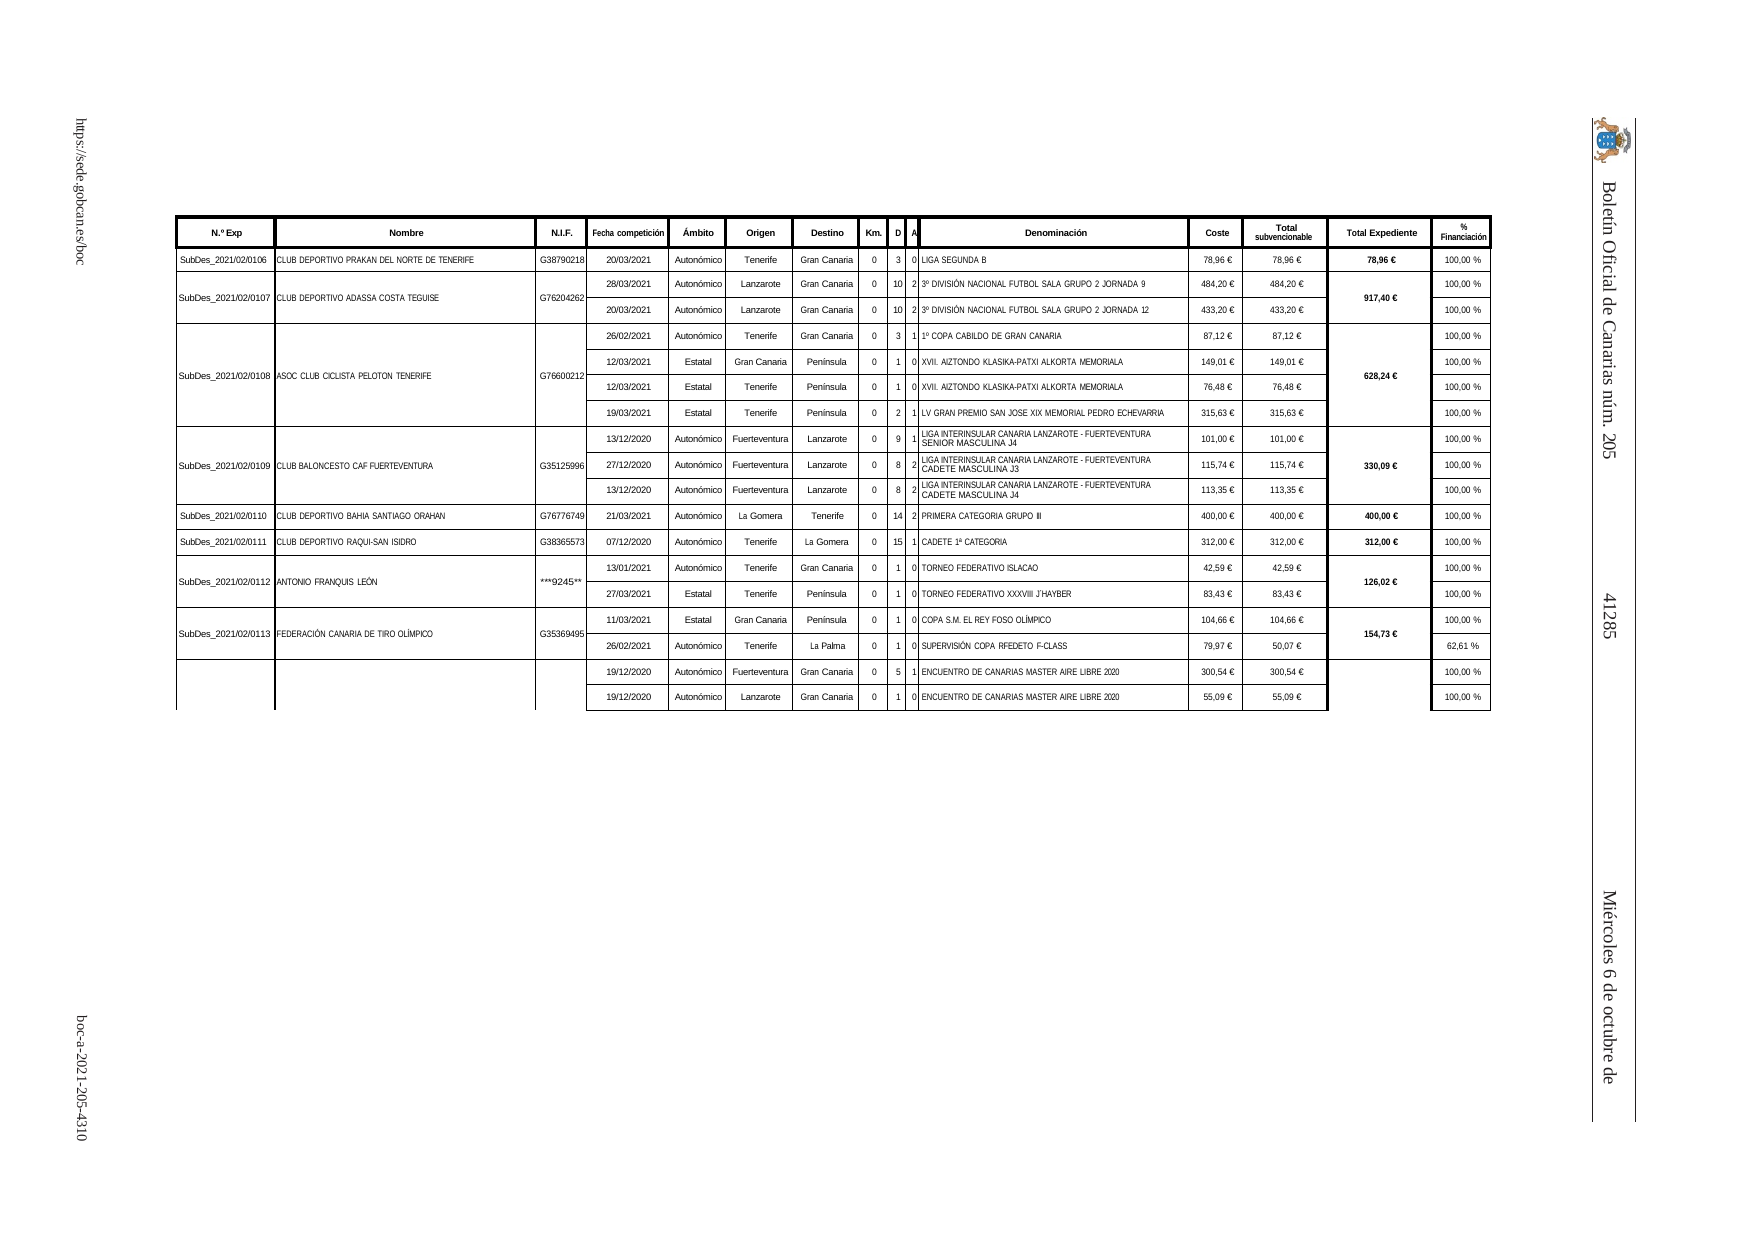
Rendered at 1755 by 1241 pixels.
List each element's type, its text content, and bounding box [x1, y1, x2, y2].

table_cell 19/12/2020 [587, 685, 668, 710]
table_cell 1 [888, 685, 905, 710]
table_cell Península [793, 582, 858, 607]
table_cell Gran Canaria [793, 324, 858, 348]
table_cell 55,09 € [1189, 685, 1242, 710]
table_cell 115,74 € [1189, 453, 1242, 478]
table_cell Autonómico [669, 298, 725, 323]
table_header Nombre [277, 219, 534, 246]
table_cell La Gomera [726, 505, 792, 529]
table_cell 0 [906, 634, 918, 658]
table_cell 0 [859, 401, 887, 426]
table_cell Lanzarote [793, 479, 858, 503]
table_cell Autonómico [669, 324, 725, 348]
table_cell 1 [906, 324, 918, 348]
table_cell 2 [906, 272, 918, 297]
table_cell 154,73 € [1329, 608, 1430, 658]
table_cell 0 [859, 298, 887, 323]
table_cell Autonómico [669, 453, 725, 478]
table_cell TORNEO FEDERATIVO ISLACAO [919, 556, 1188, 581]
table_cell Tenerife [726, 249, 792, 271]
table_cell 100,00 % [1433, 660, 1490, 684]
table_cell 0 [859, 272, 887, 297]
table_cell 400,00 € [1189, 505, 1242, 529]
table_cell 14 [888, 505, 905, 529]
table_cell 12/03/2021 [587, 375, 668, 400]
table_cell ENCUENTRO DE CANARIAS MASTER AIRE LIBRE 2020 [919, 660, 1188, 684]
table_cell LIGA SEGUNDA B [919, 249, 1188, 271]
table_cell Península [793, 608, 858, 633]
table_cell G35369495 [536, 608, 586, 658]
table_cell 0 [859, 479, 887, 503]
table_cell ASOC CLUB CICLISTA PELOTON TENERIFE [276, 324, 535, 426]
table_cell LV GRAN PREMIO SAN JOSE XIX MEMORIAL PEDRO ECHEVARRIA [919, 401, 1188, 426]
table_cell Península [793, 350, 858, 374]
table_cell Fuerteventura [726, 660, 792, 684]
table_cell G76600212 [536, 324, 586, 426]
table_cell Fuerteventura [726, 453, 792, 478]
table_cell 300,54 € [1189, 660, 1242, 684]
table_cell Lanzarote [793, 427, 858, 452]
table_cell 484,20 € [1189, 272, 1242, 297]
table_cell 0 [859, 634, 887, 658]
table_cell SubDes_2021/02/0110 [177, 505, 274, 529]
table_cell 2 [906, 298, 918, 323]
table_cell 1 [888, 375, 905, 400]
table_header Km. [860, 219, 886, 246]
table_cell 78,96 € [1329, 249, 1430, 271]
table_header A [907, 219, 917, 246]
table_cell G76204262 [536, 272, 586, 323]
table_cell 315,63 € [1243, 401, 1326, 426]
table_cell 1 [888, 634, 905, 658]
table_cell 1 [906, 401, 918, 426]
table_cell Tenerife [726, 530, 792, 555]
table_cell 50,07 € [1243, 634, 1326, 658]
table_header Fecha competición [588, 219, 667, 246]
table_cell 11/03/2021 [587, 608, 668, 633]
text https://sede.gobcan.es/boc [73, 118, 90, 273]
table_cell 484,20 € [1243, 272, 1326, 297]
table_cell 0 [906, 685, 918, 710]
table_cell 78,96 € [1243, 249, 1326, 271]
table_cell Tenerife [726, 401, 792, 426]
table_cell 0 [859, 608, 887, 633]
table_cell 13/12/2020 [587, 479, 668, 503]
table_cell 100,00 % [1433, 427, 1490, 452]
table_cell Autonómico [669, 660, 725, 684]
table_cell 8 [888, 479, 905, 503]
table_cell Fuerteventura [726, 479, 792, 503]
table_cell Gran Canaria [793, 685, 858, 710]
table_cell 100,00 % [1433, 249, 1490, 271]
table_cell 149,01 € [1189, 350, 1242, 374]
table_cell [276, 660, 535, 710]
table_cell CLUB BALONCESTO CAF FUERTEVENTURA [276, 427, 535, 503]
table_cell 0 [859, 249, 887, 271]
table_cell 0 [859, 582, 887, 607]
table_cell Autonómico [669, 530, 725, 555]
table_cell 07/12/2020 [587, 530, 668, 555]
table_cell 0 [859, 685, 887, 710]
table_cell 100,00 % [1433, 375, 1490, 400]
table_cell Gran Canaria [793, 249, 858, 271]
table_cell SubDes_2021/02/0111 [177, 530, 274, 555]
table_cell SubDes_2021/02/0113 [177, 608, 274, 658]
table_cell 3º DIVISIÓN NACIONAL FUTBOL SALA GRUPO 2 JORNADA 12 [919, 298, 1188, 323]
table_cell 100,00 % [1433, 350, 1490, 374]
table_cell ANTONIO FRANQUIS LEÓN [276, 556, 535, 607]
table_cell Autonómico [669, 634, 725, 658]
table_cell 149,01 € [1243, 350, 1326, 374]
table_cell La Gomera [793, 530, 858, 555]
table_cell 19/03/2021 [587, 401, 668, 426]
table_cell CLUB DEPORTIVO PRAKAN DEL NORTE DE TENERIFE [276, 249, 535, 271]
table_cell LIGA INTERINSULAR CANARIA LANZAROTE - FUERTEVENTURA SENIOR MASCULINA J4 [919, 427, 1188, 452]
table_cell 100,00 % [1433, 272, 1490, 297]
table_cell FEDERACIÓN CANARIA DE TIRO OLÍMPICO [276, 608, 535, 658]
table_cell 101,00 € [1189, 427, 1242, 452]
table_cell 0 [906, 375, 918, 400]
table_cell Lanzarote [726, 272, 792, 297]
table_cell 330,09 € [1329, 427, 1430, 503]
table_header N.º Exp [178, 219, 273, 246]
table_cell Estatal [669, 401, 725, 426]
table_cell 100,00 % [1433, 608, 1490, 633]
table_cell 27/03/2021 [587, 582, 668, 607]
table_cell Península [793, 375, 858, 400]
table_header N.I.F. [537, 219, 585, 246]
table_cell 300,54 € [1243, 660, 1326, 684]
table_cell 42,59 € [1243, 556, 1326, 581]
table_cell 62,61 % [1433, 634, 1490, 658]
table_cell 26/02/2021 [587, 634, 668, 658]
table_cell Tenerife [726, 375, 792, 400]
table_cell G38365573 [536, 530, 586, 555]
table_cell Estatal [669, 608, 725, 633]
table_cell Autonómico [669, 249, 725, 271]
table_cell 917,40 € [1329, 272, 1430, 323]
table_cell 55,09 € [1243, 685, 1326, 710]
table_cell Tenerife [793, 505, 858, 529]
table_cell 3 [888, 249, 905, 271]
table_cell 1 [888, 556, 905, 581]
table_cell 76,48 € [1243, 375, 1326, 400]
table_cell 312,00 € [1189, 530, 1242, 555]
table_cell Estatal [669, 582, 725, 607]
table_cell 28/03/2021 [587, 272, 668, 297]
table_cell 0 [859, 324, 887, 348]
table_cell 126,02 € [1329, 556, 1430, 607]
table_cell 100,00 % [1433, 685, 1490, 710]
table_cell 104,66 € [1243, 608, 1326, 633]
table_cell 87,12 € [1189, 324, 1242, 348]
table_cell 1 [906, 427, 918, 452]
table_cell 312,00 € [1329, 530, 1430, 555]
table_cell 100,00 % [1433, 505, 1490, 529]
table_cell 10 [888, 272, 905, 297]
table_cell 0 [859, 505, 887, 529]
table_cell Autonómico [669, 556, 725, 581]
table_cell 312,00 € [1243, 530, 1326, 555]
table_cell 115,74 € [1243, 453, 1326, 478]
table_cell 3 [888, 324, 905, 348]
table_cell 100,00 % [1433, 530, 1490, 555]
table_cell 0 [906, 608, 918, 633]
table_cell 1º COPA CABILDO DE GRAN CANARIA [919, 324, 1188, 348]
table_cell XVII. AIZTONDO KLASIKA-PATXI ALKORTA MEMORIALA [919, 350, 1188, 374]
table_cell 100,00 % [1433, 401, 1490, 426]
table_cell Lanzarote [726, 685, 792, 710]
table_cell Autonómico [669, 272, 725, 297]
table_cell CLUB DEPORTIVO ADASSA COSTA TEGUISE [276, 272, 535, 323]
table_cell 76,48 € [1189, 375, 1242, 400]
table_cell CLUB DEPORTIVO BAHIA SANTIAGO ORAHAN [276, 505, 535, 529]
text Miércoles 6 de octubre de 2021 [1598, 890, 1621, 1124]
table_cell [536, 660, 586, 710]
table_cell 2 [888, 401, 905, 426]
table_header Total Expediente [1329, 219, 1430, 246]
table_cell 3º DIVISIÓN NACIONAL FUTBOL SALA GRUPO 2 JORNADA 9 [919, 272, 1188, 297]
table_cell 113,35 € [1189, 479, 1242, 503]
table_cell 100,00 % [1433, 582, 1490, 607]
table_cell [177, 660, 274, 710]
table_cell 0 [906, 249, 918, 271]
table_cell 0 [906, 556, 918, 581]
table_header % Financiación [1433, 219, 1489, 246]
table_cell G38790218 [536, 249, 586, 271]
table_cell SubDes_2021/02/0107 [177, 272, 274, 323]
table_cell 0 [859, 350, 887, 374]
table_cell 100,00 % [1433, 453, 1490, 478]
table_cell [1329, 660, 1430, 710]
table_cell Autonómico [669, 505, 725, 529]
table_cell SubDes_2021/02/0109 [177, 427, 274, 503]
table_cell ***9245** [536, 556, 586, 607]
table_cell 26/02/2021 [587, 324, 668, 348]
table_cell 83,43 € [1243, 582, 1326, 607]
table_cell 0 [859, 375, 887, 400]
table_cell Autonómico [669, 479, 725, 503]
table_cell 101,00 € [1243, 427, 1326, 452]
table_cell SubDes_2021/02/0112 [177, 556, 274, 607]
table_cell 20/03/2021 [587, 249, 668, 271]
table_cell 100,00 % [1433, 479, 1490, 503]
table_cell 0 [906, 582, 918, 607]
table_cell Autonómico [669, 685, 725, 710]
table_cell 0 [859, 660, 887, 684]
table_cell 100,00 % [1433, 298, 1490, 323]
table_cell 13/12/2020 [587, 427, 668, 452]
table_cell Autonómico [669, 427, 725, 452]
table_cell 13/01/2021 [587, 556, 668, 581]
table_cell 19/12/2020 [587, 660, 668, 684]
table_cell Tenerife [726, 324, 792, 348]
table_cell LIGA INTERINSULAR CANARIA LANZAROTE - FUERTEVENTURA CADETE MASCULINA J4 [919, 479, 1188, 503]
table_cell LIGA INTERINSULAR CANARIA LANZAROTE - FUERTEVENTURA CADETE MASCULINA J3 [919, 453, 1188, 478]
table_cell 21/03/2021 [587, 505, 668, 529]
table_cell 1 [888, 350, 905, 374]
table_cell 83,43 € [1189, 582, 1242, 607]
table_cell COPA S.M. EL REY FOSO OLÍMPICO [919, 608, 1188, 633]
table_header Total subvencionable [1244, 219, 1326, 246]
table_cell Lanzarote [793, 453, 858, 478]
table_cell Lanzarote [726, 298, 792, 323]
table_cell 2 [906, 479, 918, 503]
table_cell TORNEO FEDERATIVO XXXVIII J´HAYBER [919, 582, 1188, 607]
table_cell 1 [906, 530, 918, 555]
table_cell Gran Canaria [793, 660, 858, 684]
table_header Ámbito [670, 219, 724, 246]
table_cell Tenerife [726, 582, 792, 607]
table_header Destino [794, 219, 857, 246]
table_cell 0 [859, 427, 887, 452]
table_cell 10 [888, 298, 905, 323]
table_cell 433,20 € [1189, 298, 1242, 323]
table_cell 628,24 € [1329, 324, 1430, 426]
table_cell XVII. AIZTONDO KLASIKA-PATXI ALKORTA MEMORIALA [919, 375, 1188, 400]
table_header Denominación [921, 219, 1187, 246]
table_cell 0 [859, 556, 887, 581]
table_cell 8 [888, 453, 905, 478]
table_cell Fuerteventura [726, 427, 792, 452]
table_cell 42,59 € [1189, 556, 1242, 581]
table_cell G35125996 [536, 427, 586, 503]
table_cell 12/03/2021 [587, 350, 668, 374]
table_cell 1 [906, 660, 918, 684]
table_cell 27/12/2020 [587, 453, 668, 478]
table_cell Gran Canaria [793, 556, 858, 581]
table_cell 0 [906, 350, 918, 374]
table_cell 104,66 € [1189, 608, 1242, 633]
table_cell 315,63 € [1189, 401, 1242, 426]
table_cell 79,97 € [1189, 634, 1242, 658]
text 41285 [1600, 593, 1621, 642]
table_cell Gran Canaria [726, 608, 792, 633]
table_cell 2 [906, 505, 918, 529]
table_cell 5 [888, 660, 905, 684]
table_cell Estatal [669, 375, 725, 400]
table_cell La Palma [793, 634, 858, 658]
table_cell 9 [888, 427, 905, 452]
table_cell Península [793, 401, 858, 426]
table_cell 2 [906, 453, 918, 478]
table_cell 113,35 € [1243, 479, 1326, 503]
table_cell Tenerife [726, 556, 792, 581]
table_cell PRIMERA CATEGORIA GRUPO III [919, 505, 1188, 529]
text boc-a-2021-205-4310 [74, 1016, 91, 1145]
table_cell ENCUENTRO DE CANARIAS MASTER AIRE LIBRE 2020 [919, 685, 1188, 710]
table_cell 433,20 € [1243, 298, 1326, 323]
table_cell Gran Canaria [793, 298, 858, 323]
table_cell 0 [859, 530, 887, 555]
table_cell 400,00 € [1243, 505, 1326, 529]
table_header Coste [1190, 219, 1241, 246]
table_cell 20/03/2021 [587, 298, 668, 323]
table_cell 78,96 € [1189, 249, 1242, 271]
table_cell SUPERVISIÓN COPA RFEDETO F-CLASS [919, 634, 1188, 658]
table_cell CADETE 1ª CATEGORIA [919, 530, 1188, 555]
text Boletín Oficial de Canarias núm. 205 [1599, 181, 1621, 462]
table_cell Gran Canaria [726, 350, 792, 374]
table_header D [889, 219, 904, 246]
table_cell Tenerife [726, 634, 792, 658]
table_cell CLUB DEPORTIVO RAQUI-SAN ISIDRO [276, 530, 535, 555]
table_header Origen [727, 219, 791, 246]
table_cell 1 [888, 582, 905, 607]
table_cell SubDes_2021/02/0106 [177, 249, 274, 271]
table_cell G76776749 [536, 505, 586, 529]
table_cell 100,00 % [1433, 556, 1490, 581]
table_cell 15 [888, 530, 905, 555]
table_cell SubDes_2021/02/0108 [177, 324, 274, 426]
table_cell 400,00 € [1329, 505, 1430, 529]
table_cell 0 [859, 453, 887, 478]
table_cell Estatal [669, 350, 725, 374]
table_cell 87,12 € [1243, 324, 1326, 348]
table_cell 1 [888, 608, 905, 633]
table_cell 100,00 % [1433, 324, 1490, 348]
table_cell Gran Canaria [793, 272, 858, 297]
